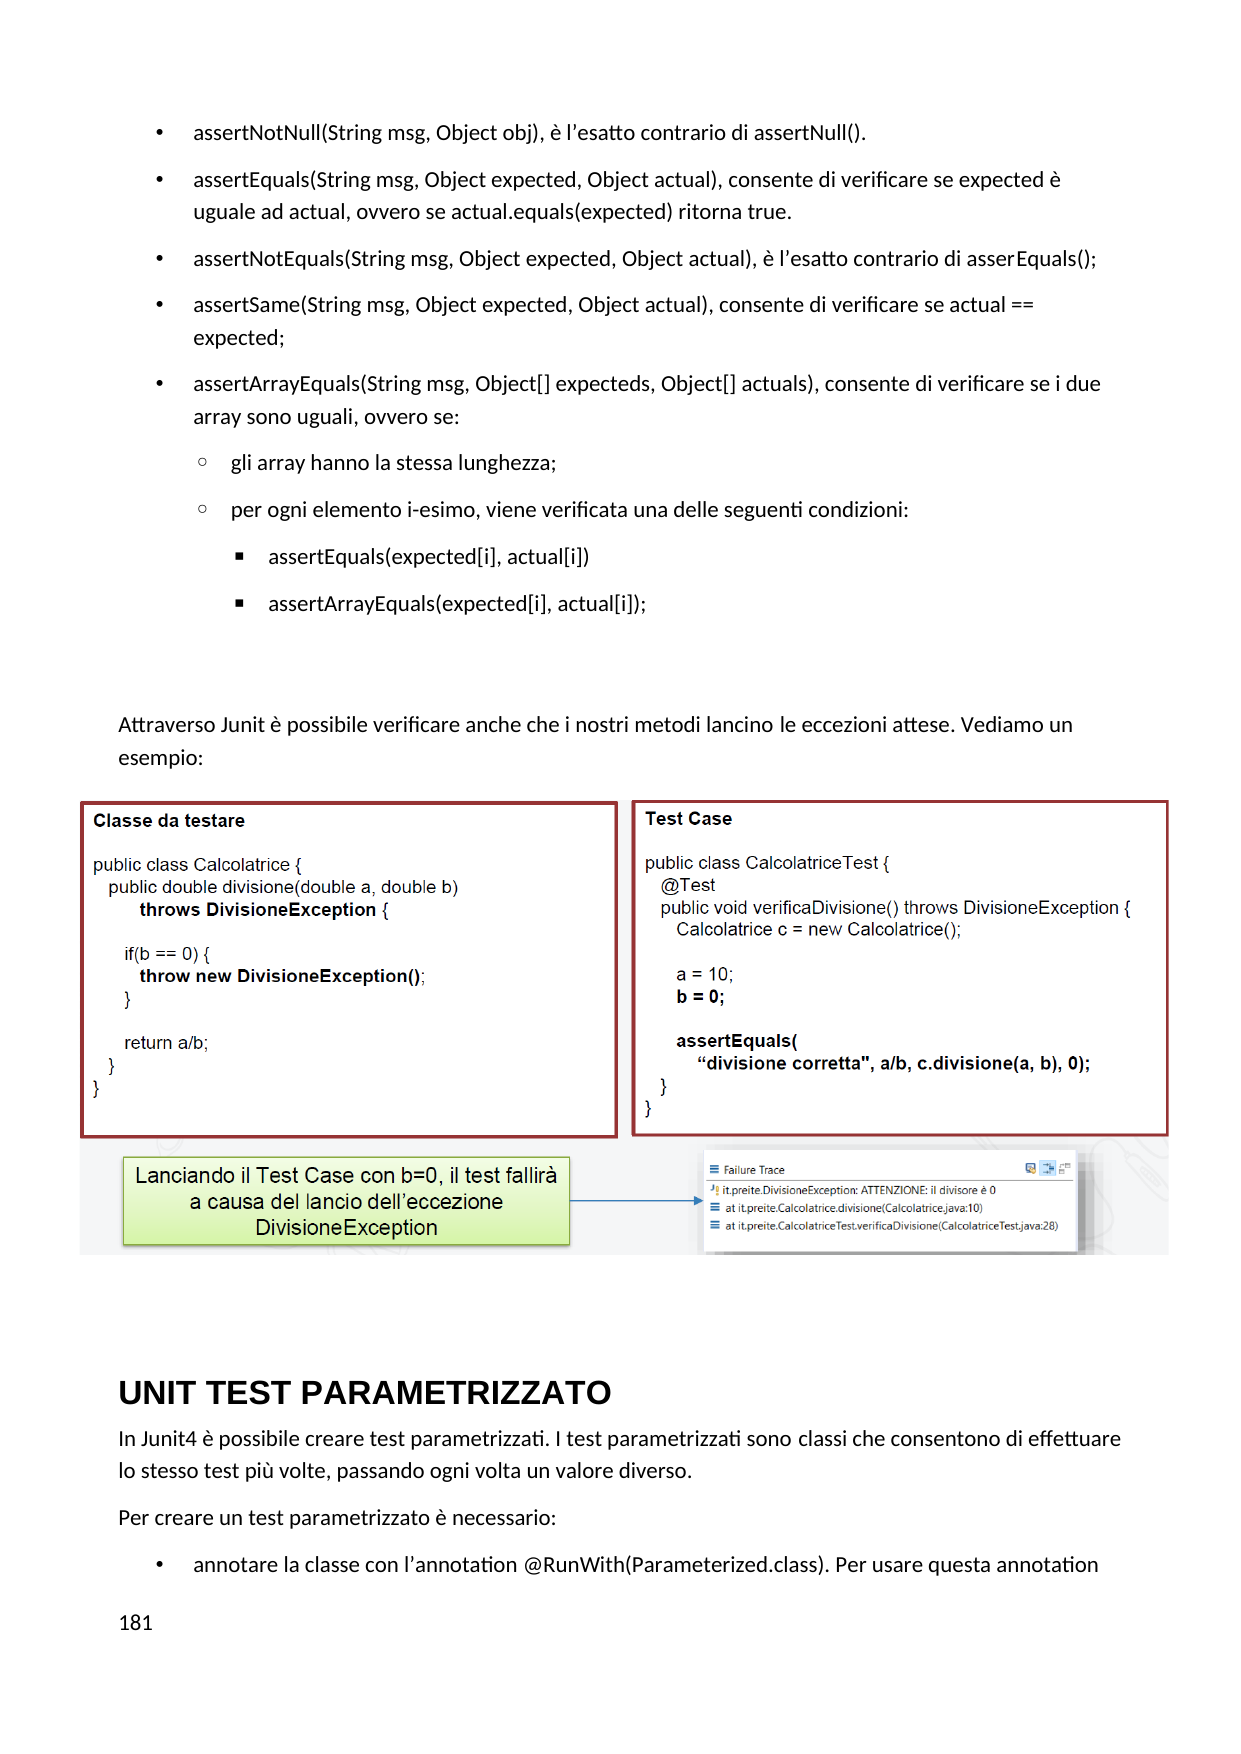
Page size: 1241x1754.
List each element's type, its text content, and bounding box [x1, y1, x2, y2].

text Per creare un test parametrizzato è necessario: [118, 1503, 1122, 1531]
list assertEquals(expected[i], actual[i]) [231, 542, 1122, 570]
list per ogni elemento i-esimo, viene verificata una delle seguenti condizioni: [193, 495, 1122, 523]
list assertArrayEquals(String msg, Object[] expecteds, Object[] actuals), consente di verificare se i due array sono uguali, ovvero se: [156, 369, 1122, 430]
picture [79, 800, 1169, 1255]
subtitle UNIT TEST PARAMETRIZZATO [118, 1373, 1122, 1412]
list assertSame(String msg, Object expected, Object actual), consente di verificare se actual == expected; [156, 291, 1122, 351]
list assertNotNull(String msg, Object obj), è l’esatto contrario di assertNull(). [156, 118, 1122, 146]
list assertArrayEquals(expected[i], actual[i]); [231, 589, 1122, 617]
list assertEquals(String msg, Object expected, Object actual), consente di verificare se expected è uguale ad actual, ovvero se actual.equals(expected) ritorna true. [156, 165, 1122, 225]
text In Junit4 è possibile creare test parametrizzati. I test parametrizzati sono classi che consentono di effettuare lo stesso test più volte, passando ogni volta un valore diverso. [118, 1424, 1122, 1484]
list gli array hanno la stessa lunghezza; [193, 448, 1122, 477]
text Attraverso Junit è possibile verificare anche che i nostri metodi lancino le eccezioni attese. Vediamo un esempio: [118, 710, 1122, 771]
list assertNotEquals(String msg, Object expected, Object actual), è l’esatto contrario di asserEquals(); [156, 244, 1122, 272]
list annotare la classe con l’annotation @RunWith(Parameterized.class). Per usare questa annotation [156, 1550, 1122, 1578]
